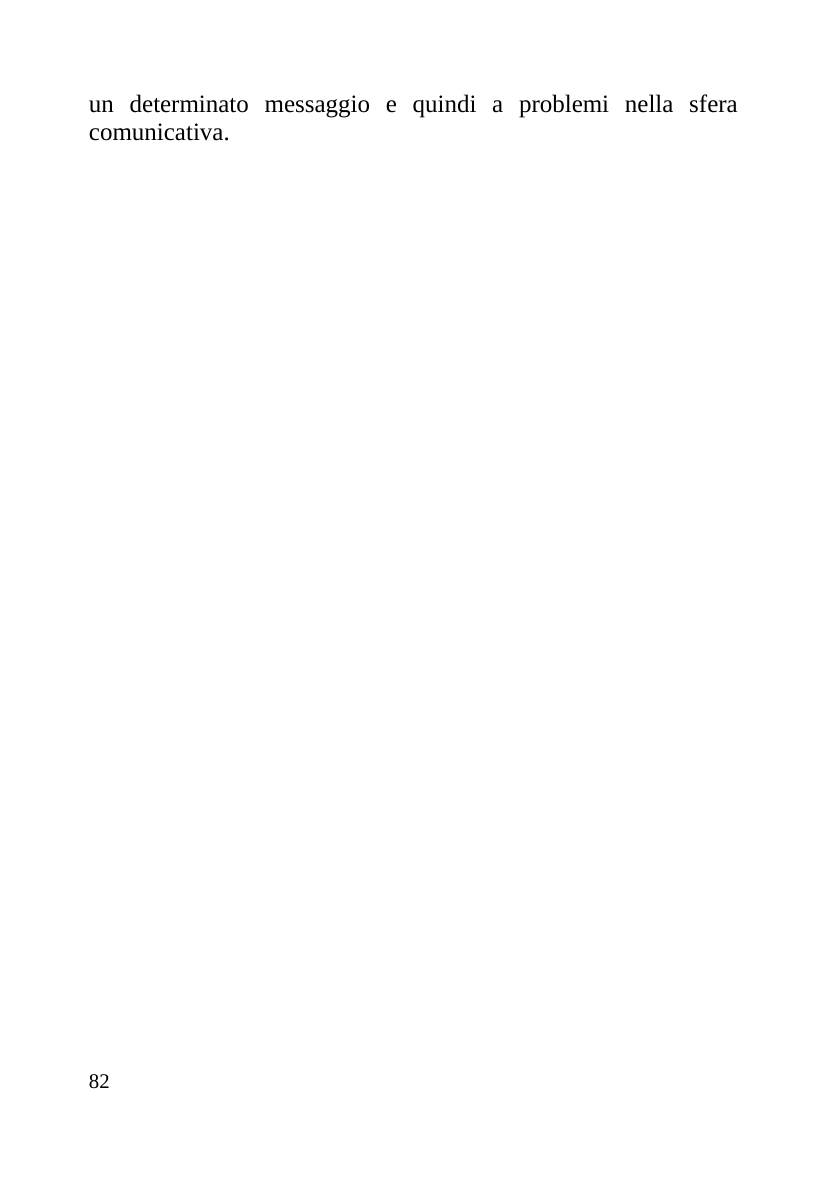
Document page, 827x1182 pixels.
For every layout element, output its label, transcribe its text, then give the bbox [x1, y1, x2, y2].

text un determinato messaggio e quindi a problemi nella sfera comunicativa. [89, 89, 738, 146]
